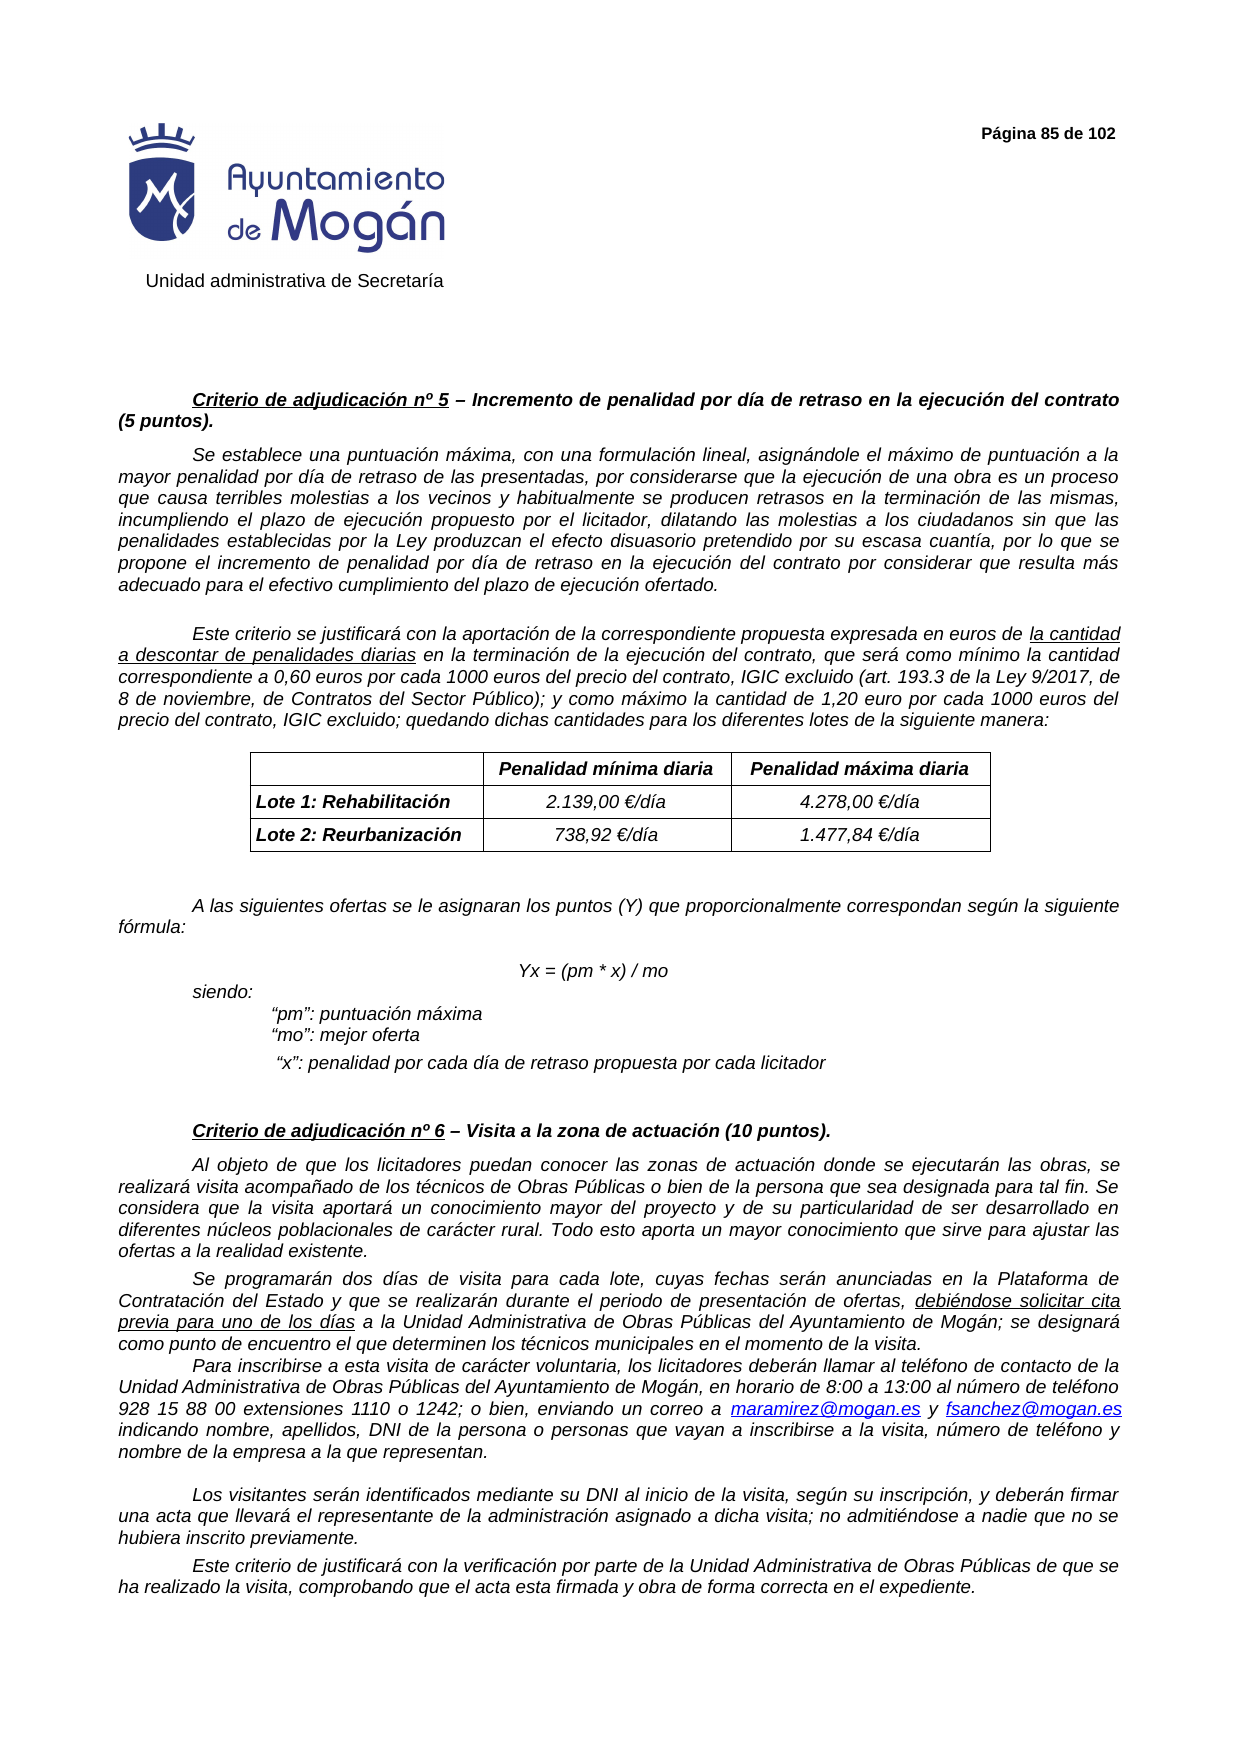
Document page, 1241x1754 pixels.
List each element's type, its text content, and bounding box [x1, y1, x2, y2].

table_header Penalidad mínima diaria [484, 753, 731, 785]
table_cell Lote 2: Reurbanización [251, 819, 483, 851]
text Yx = (pm * x) / mo [118, 959, 1122, 981]
text siendo: [118, 981, 1122, 1002]
text Criterio de adjudicación nº 6 – Visita a la zona de actuación (10 puntos). [118, 1120, 1122, 1142]
text Este criterio se justificará con la aportación de la correspondiente propuesta expresada en euros de la cantidad a descontar de penalidades diarias en la terminación de la ejecución del contrato, que será como mínimo la cantidad correspondiente a 0,60 euros por cada 1000 euros del precio del contrato, IGIC excluido (art. 193.3 de la Ley 9/2017, de 8 de noviembre, de Contratos del Sector Público); y como máximo la cantidad de 1,20 euro por cada 1000 euros del precio del contrato, IGIC excluido; quedando dichas cantidades para los diferentes lotes de la siguiente manera: [118, 623, 1122, 731]
table_cell 4.278,00 €/día [732, 786, 990, 818]
text Para inscribirse a esta visita de carácter voluntaria, los licitadores deberán llamar al teléfono de contacto de la Unidad Administrativa de Obras Públicas del Ayuntamiento de Mogán, en horario de 8:00 a 13:00 al número de teléfono 928 15 88 00 extensiones 1110 o 1242; o bien, enviando un correo a maramirez@mogan.es y fsanchez@mogan.es indicando nombre, apellidos, DNI de la persona o personas que vayan a inscribirse a la visita, número de teléfono y nombre de la empresa a la que representan. [118, 1354, 1122, 1462]
table_cell 2.139,00 €/día [484, 786, 731, 818]
table_header [251, 753, 483, 785]
text Criterio de adjudicación nº 5 – Incremento de penalidad por día de retraso en la ejecución del contrato (5 puntos). [118, 388, 1122, 431]
text Se establece una puntuación máxima, con una formulación lineal, asignándole el máximo de puntuación a la mayor penalidad por día de retraso de las presentadas, por considerarse que la ejecución de una obra es un proceso que causa terribles molestias a los vecinos y habitualmente se producen retrasos en la terminación de las mismas, incumpliendo el plazo de ejecución propuesto por el licitador, dilatando las molestias a los ciudadanos sin que las penalidades establecidas por la Ley produzcan el efecto disuasorio pretendido por su escasa cuantía, por lo que se propone el incremento de penalidad por día de retraso en la ejecución del contrato por considerar que resulta más adecuado para el efectivo cumplimiento del plazo de ejecución ofertado. [118, 444, 1122, 595]
text Los visitantes serán identificados mediante su DNI al inicio de la visita, según su inscripción, y deberán firmar una acta que llevará el representante de la administración asignado a dicha visita; no admitiéndose a nadie que no se hubiera inscrito previamente. [118, 1462, 1122, 1548]
text A las siguientes ofertas se le asignaran los puntos (Y) que proporcionalmente correspondan según la siguiente fórmula: [118, 895, 1122, 938]
table_cell 738,92 €/día [484, 819, 731, 851]
picture [128, 123, 445, 259]
text “x”: penalidad por cada día de retraso propuesta por cada licitador [271, 1052, 1122, 1073]
table_header Penalidad máxima diaria [732, 753, 990, 785]
text Al objeto de que los licitadores puedan conocer las zonas de actuación donde se ejecutarán las obras, se realizará visita acompañado de los técnicos de Obras Públicas o bien de la persona que sea designada para tal fin. Se considera que la visita aportará un conocimiento mayor del proyecto y de su particularidad de ser desarrollado en diferentes núcleos poblacionales de carácter rural. Todo esto aporta un mayor conocimiento que sirve para ajustar las ofertas a la realidad existente. [118, 1154, 1122, 1262]
text Este criterio de justificará con la verificación por parte de la Unidad Administrativa de Obras Públicas de que se ha realizado la visita, comprobando que el acta esta firmada y obra de forma correcta en el expediente. [118, 1555, 1122, 1598]
text Se programarán dos días de visita para cada lote, cuyas fechas serán anunciadas en la Plataforma de Contratación del Estado y que se realizarán durante el periodo de presentación de ofertas, debiéndose solicitar cita previa para uno de los días a la Unidad Administrativa de Obras Públicas del Ayuntamiento de Mogán; se designará como punto de encuentro el que determinen los técnicos municipales en el momento de la visita. [118, 1268, 1122, 1354]
table_cell Lote 1: Rehabilitación [251, 786, 483, 818]
text “mo”: mejor oferta [271, 1024, 1122, 1046]
text “pm”: puntuación máxima [271, 1002, 1122, 1024]
table_cell 1.477,84 €/día [732, 819, 990, 851]
